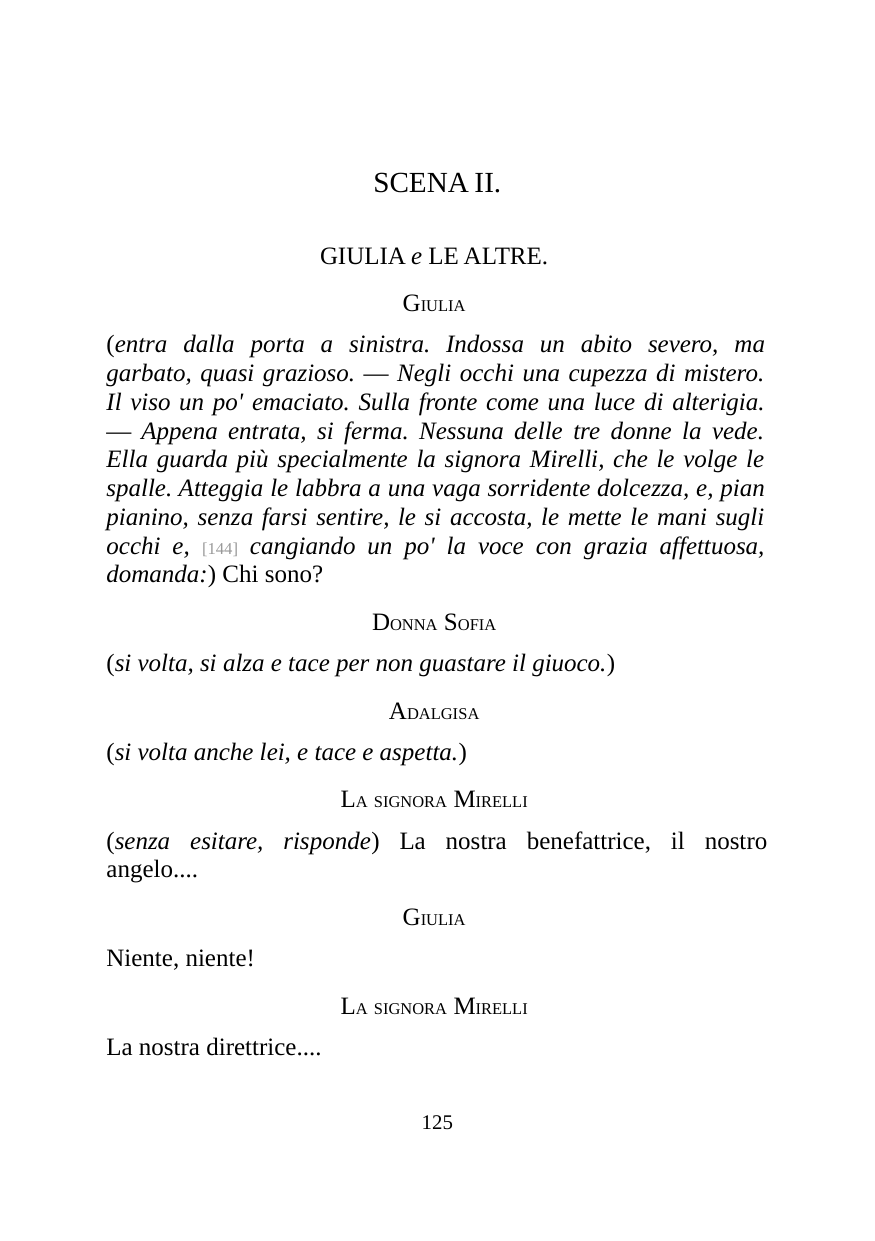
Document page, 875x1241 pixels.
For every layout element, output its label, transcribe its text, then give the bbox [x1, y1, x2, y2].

text La signora Mirelli [106, 991, 768, 1019]
text Giulia [106, 902, 768, 931]
text La nostra direttrice.... [106, 1032, 768, 1061]
text Donna Sofia [106, 607, 768, 636]
text Adalgisa [106, 696, 768, 724]
text La signora Mirelli [106, 784, 768, 813]
text Giulia [106, 288, 768, 317]
text (entra dalla porta a sinistra. Indossa un abito severo, ma garbato, quasi grazioso. ― Negli occhi una cupezza di mistero. Il viso un po' emaciato. Sulla fronte come una luce di alterigia. ― Appena entrata, si ferma. Nessuna delle tre donne la vede. Ella guarda più specialmente la signora Mirelli, che le volge le spalle. Atteggia le labbra a una vaga sorridente dolcezza, e, pian pianino, senza farsi sentire, le si accosta, le mette le mani sugli occhi e, [144] cangiando un po' la voce con grazia affettuosa, domanda:) Chi sono? [106, 329, 768, 588]
text Niente, niente! [106, 943, 768, 972]
text (si volta, si alza e tace per non guastare il giuoco.) [106, 648, 768, 677]
subtitle SCENA II. [106, 165, 768, 199]
text GIULIA e LE ALTRE. [106, 241, 768, 269]
text (si volta anche lei, e tace e aspetta.) [106, 737, 768, 766]
text (senza esitare, risponde) La nostra benefattrice, il nostro angelo.... [106, 826, 768, 883]
